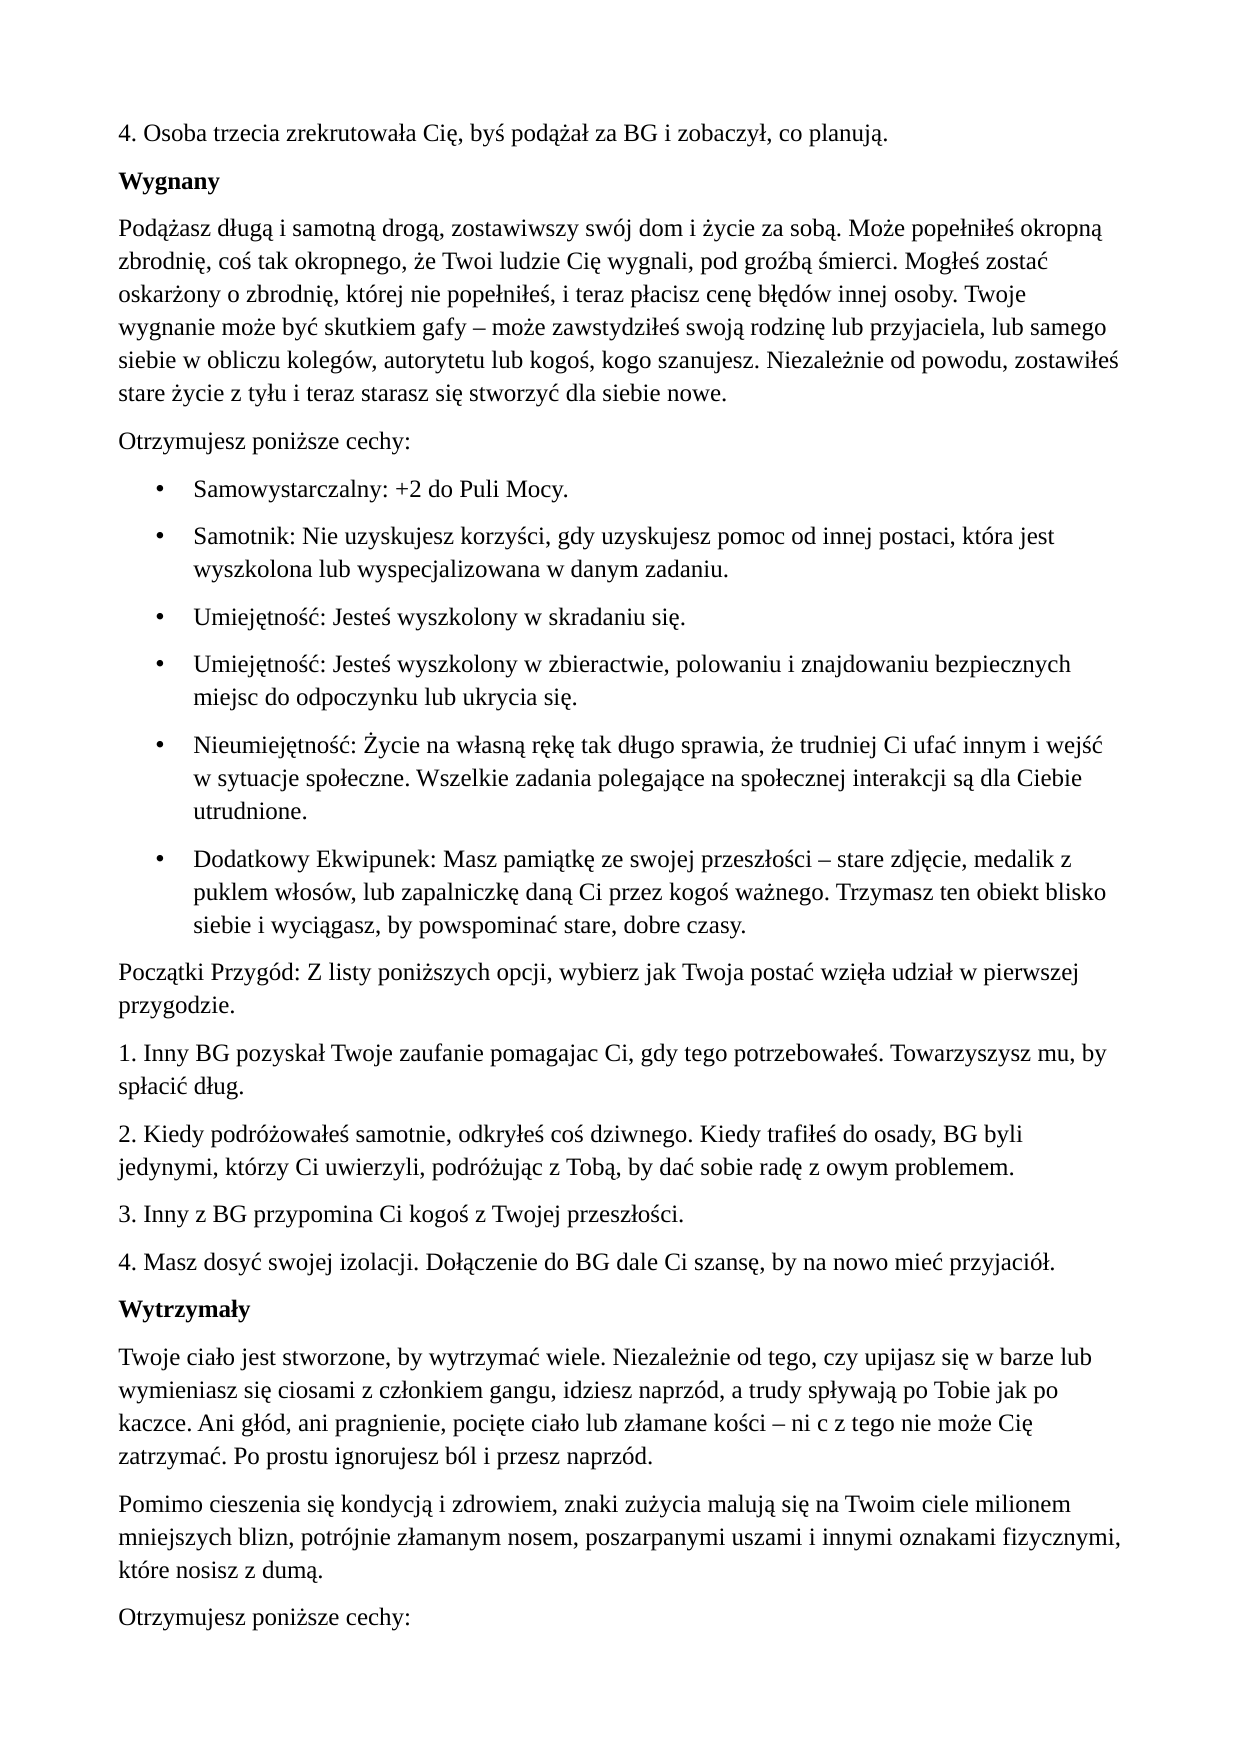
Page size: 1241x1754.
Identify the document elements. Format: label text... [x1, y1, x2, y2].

text 4. Masz dosyć swojej izolacji. Dołączenie do BG dale Ci szansę, by na nowo mieć przyjaciół. [118, 1247, 1122, 1276]
text Wygnany [118, 166, 1122, 194]
text Pomimo cieszenia się kondycją i zdrowiem, znaki zużycia malują się na Twoim ciele milionem mniejszych blizn, potrójnie złamanym nosem, poszarpanymi uszami i innymi oznakami fizycznymi, które nosisz z dumą. [118, 1489, 1122, 1583]
list Samotnik: Nie uzyskujesz korzyści, gdy uzyskujesz pomoc od innej postaci, która jest wyszkolona lub wyspecjalizowana w danym zadaniu. [156, 521, 1122, 583]
text Podążasz długą i samotną drogą, zostawiwszy swój dom i życie za sobą. Może popełniłeś okropną zbrodnię, coś tak okropnego, że Twoi ludzie Cię wygnali, pod groźbą śmierci. Mogłeś zostać oskarżony o zbrodnię, której nie popełniłeś, i teraz płacisz cenę błędów innej osoby. Twoje wygnanie może być skutkiem gafy – może zawstydziłeś swoją rodzinę lub przyjaciela, lub samego siebie w obliczu kolegów, autorytetu lub kogoś, kogo szanujesz. Niezależnie od powodu, zostawiłeś stare życie z tyłu i teraz starasz się stworzyć dla siebie nowe. [118, 213, 1122, 407]
list Nieumiejętność: Życie na własną rękę tak długo sprawia, że trudniej Ci ufać innym i wejść w sytuacje społeczne. Wszelkie zadania polegające na społecznej interakcji są dla Ciebie utrudnione. [156, 730, 1122, 825]
text Otrzymujesz poniższe cechy: [118, 1602, 1122, 1631]
text 2. Kiedy podróżowałeś samotnie, odkryłeś coś dziwnego. Kiedy trafiłeś do osady, BG byli jedynymi, którzy Ci uwierzyli, podróżując z Tobą, by dać sobie radę z owym problemem. [118, 1119, 1122, 1180]
text 1. Inny BG pozyskał Twoje zaufanie pomagajac Ci, gdy tego potrzebowałeś. Towarzyszysz mu, by spłacić dług. [118, 1038, 1122, 1100]
list Umiejętność: Jesteś wyszkolony w zbieractwie, polowaniu i znajdowaniu bezpiecznych miejsc do odpoczynku lub ukrycia się. [156, 649, 1122, 711]
list Samowystarczalny: +2 do Puli Mocy. [156, 474, 1122, 502]
text 4. Osoba trzecia zrekrutowała Cię, byś podążał za BG i zobaczył, co planują. [118, 118, 1122, 147]
text 3. Inny z BG przypomina Ci kogoś z Twojej przeszłości. [118, 1199, 1122, 1228]
list Umiejętność: Jesteś wyszkolony w skradaniu się. [156, 602, 1122, 631]
text Twoje ciało jest stworzone, by wytrzymać wiele. Niezależnie od tego, czy upijasz się w barze lub wymieniasz się ciosami z członkiem gangu, idziesz naprzód, a trudy spływają po Tobie jak po kaczce. Ani głód, ani pragnienie, pocięte ciało lub złamane kości – ni c z tego nie może Cię zatrzymać. Po prostu ignorujesz ból i przesz naprzód. [118, 1342, 1122, 1470]
text Początki Przygód: Z listy poniższych opcji, wybierz jak Twoja postać wzięła udział w pierwszej przygodzie. [118, 957, 1122, 1019]
text Otrzymujesz poniższe cechy: [118, 426, 1122, 455]
text Wytrzymały [118, 1294, 1122, 1323]
list Dodatkowy Ekwipunek: Masz pamiątkę ze swojej przeszłości – stare zdjęcie, medalik z puklem włosów, lub zapalniczkę daną Ci przez kogoś ważnego. Trzymasz ten obiekt blisko siebie i wyciągasz, by powspominać stare, dobre czasy. [156, 844, 1122, 938]
